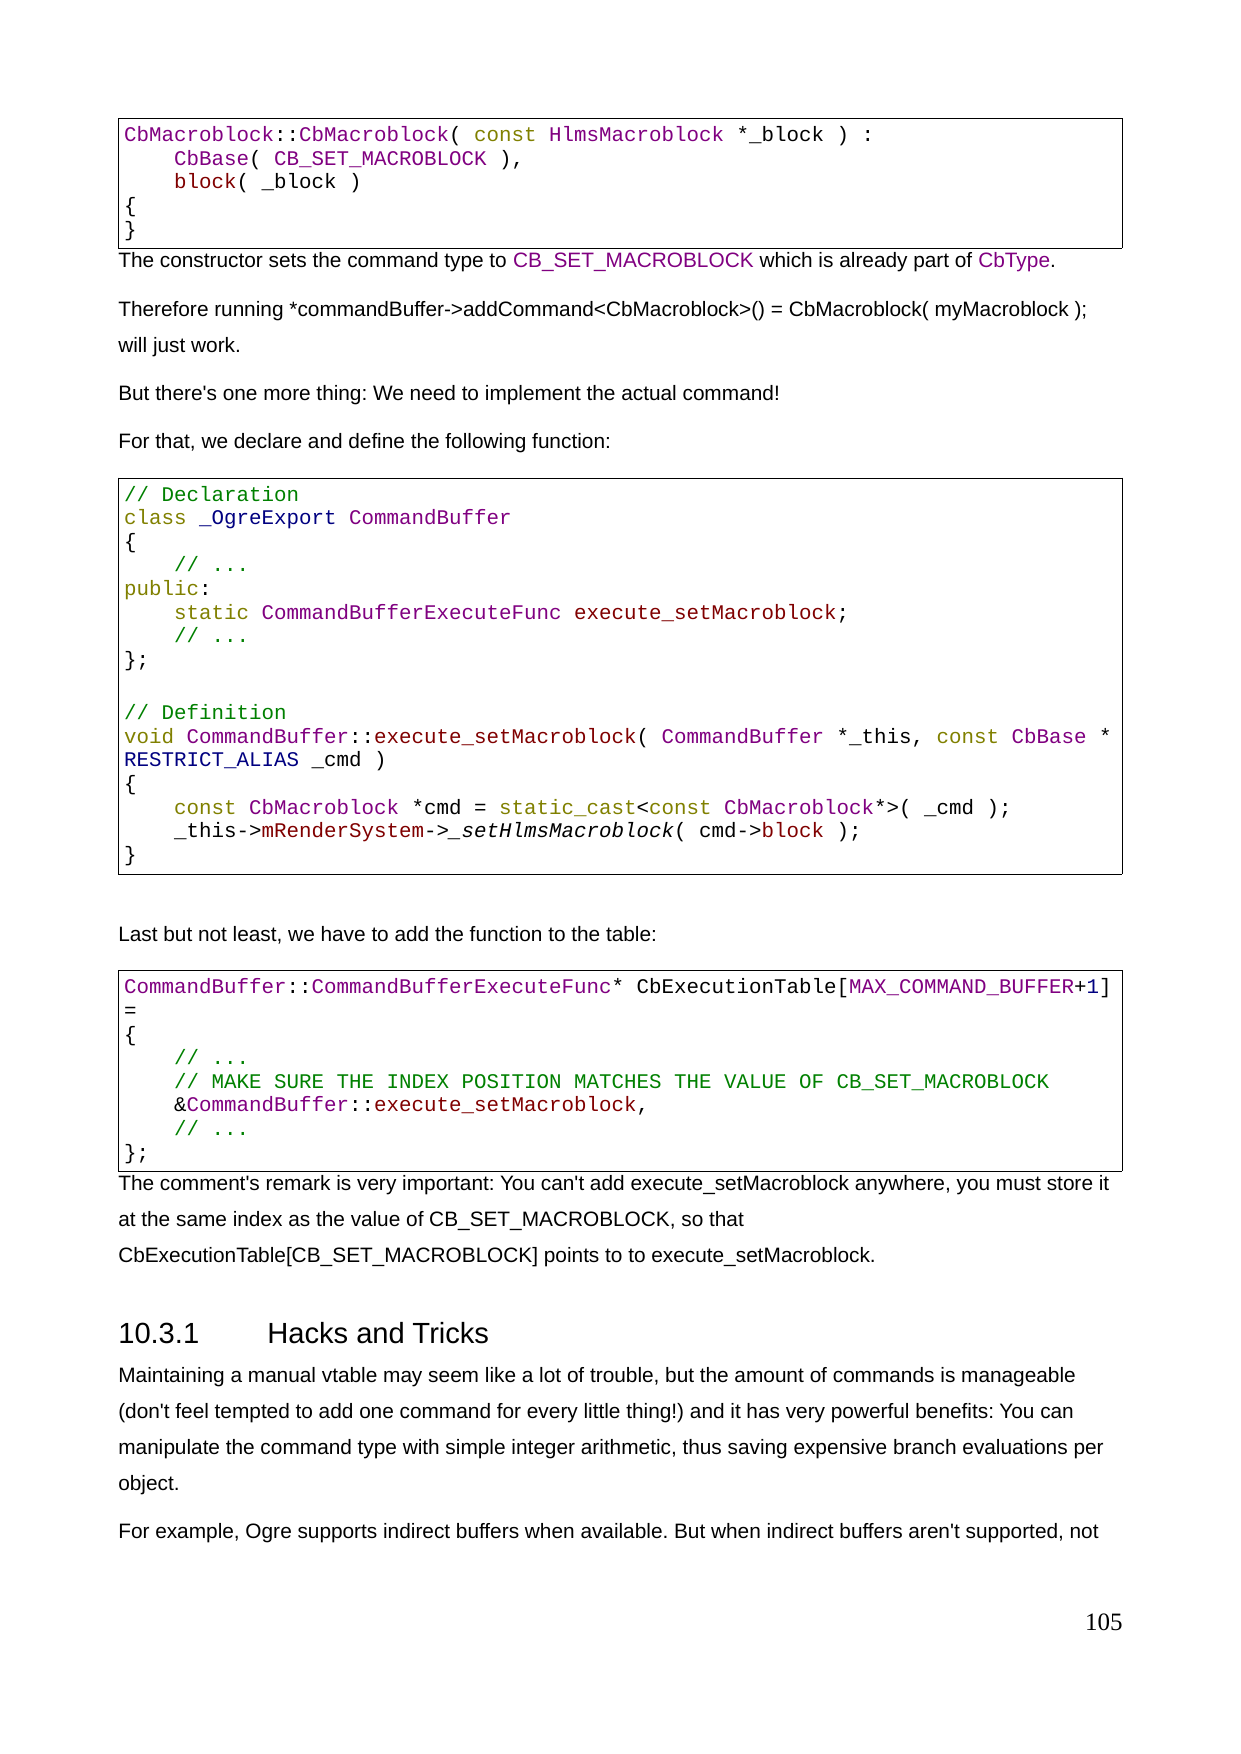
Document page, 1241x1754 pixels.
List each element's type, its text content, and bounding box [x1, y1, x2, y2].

text For example, Ogre supports indirect buffers when available. But when indirect buffers aren't supported, not [118, 1519, 1122, 1543]
table_header // Declaration class _OgreExport CommandBuffer { // ... public: static CommandBufferExecuteFunc execute_setMacroblock; // ... }; // Definition void CommandBuffer::execute_setMacroblock( CommandBuffer *_this, const CbBase * RESTRICT_ALIAS _cmd ) { const CbMacroblock *cmd = static_cast<const CbMacroblock*>( _cmd ); _this->mRenderSystem->_setHlmsMacroblock( cmd->block ); } [119, 479, 1122, 873]
text But there's one more thing: We need to implement the actual command! [118, 381, 1122, 405]
text The constructor sets the command type to CB_SET_MACROBLOCK which is already part of CbType. [118, 249, 1122, 272]
text Therefore running *commandBuffer->addCommand<CbMacroblock>() = CbMacroblock( myMacroblock ); will just work. [118, 296, 1122, 356]
table_header CbMacroblock::CbMacroblock( const HlmsMacroblock *_block ) : CbBase( CB_SET_MACROBLOCK ), block( _block ) { } [119, 119, 1122, 248]
table_header CommandBuffer::CommandBufferExecuteFunc* CbExecutionTable[MAX_COMMAND_BUFFER+1] = { // ... // MAKE SURE THE INDEX POSITION MATCHES THE VALUE OF CB_SET_MACROBLOCK &CommandBuffer::execute_setMacroblock, // ... }; [119, 971, 1122, 1171]
text Maintaining a manual vtable may seem like a lot of trouble, but the amount of commands is manageable (don't feel tempted to add one command for every little thing!) and it has very powerful benefits: You can manipulate the command type with simple integer arithmetic, thus saving expensive branch evaluations per object. [118, 1363, 1122, 1494]
text Last but not least, we have to add the function to the table: [118, 922, 1122, 946]
subtitle Hacks and Tricks [118, 1317, 1122, 1350]
text For that, we declare and define the following function: [118, 429, 1122, 453]
text The comment's remark is very important: You can't add execute_setMacroblock anywhere, you must store it at the same index as the value of CB_SET_MACROBLOCK, so that CbExecutionTable[CB_SET_MACROBLOCK] points to to execute_setMacroblock. [118, 1172, 1122, 1267]
